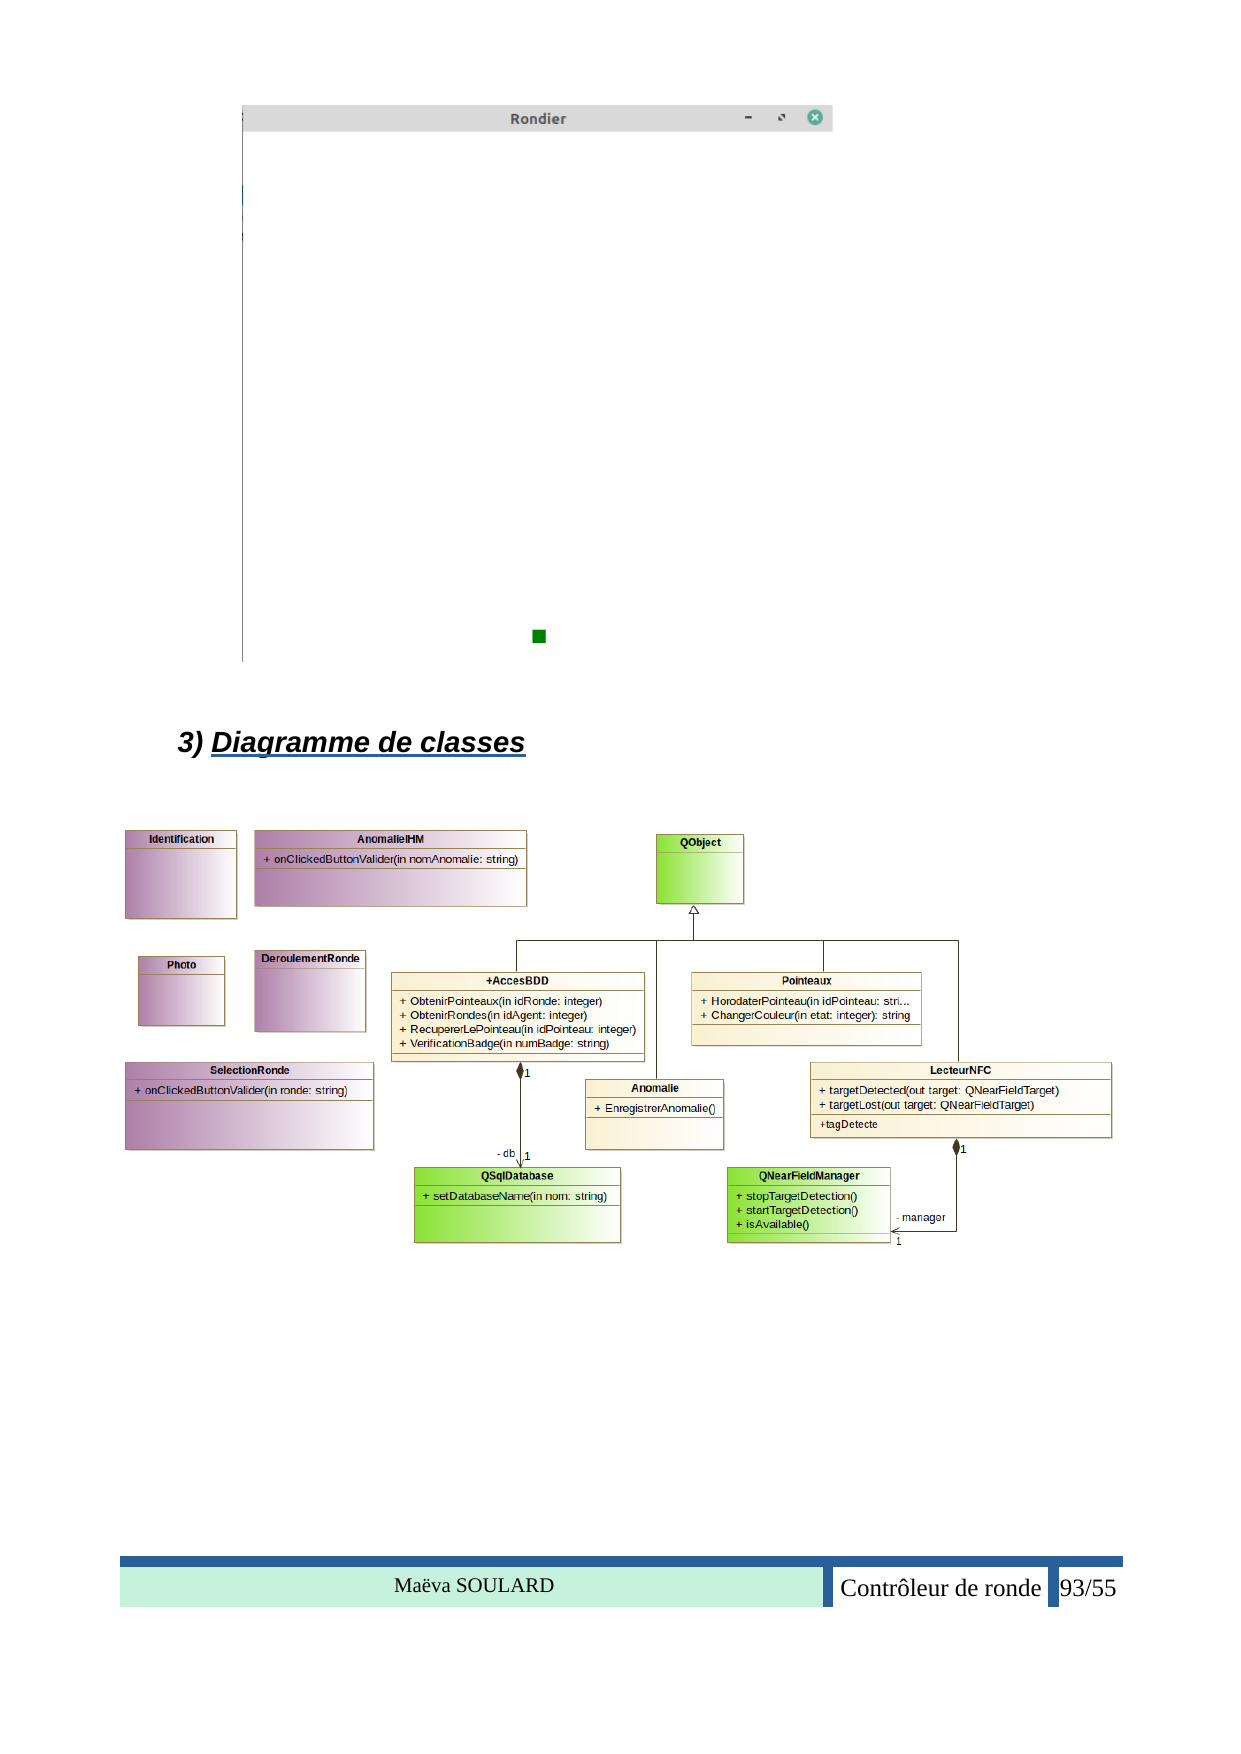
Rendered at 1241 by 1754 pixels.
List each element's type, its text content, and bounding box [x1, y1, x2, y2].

subtitle Diagramme de classes [118, 725, 1122, 758]
picture [116, 822, 1121, 1265]
picture [242, 105, 833, 662]
